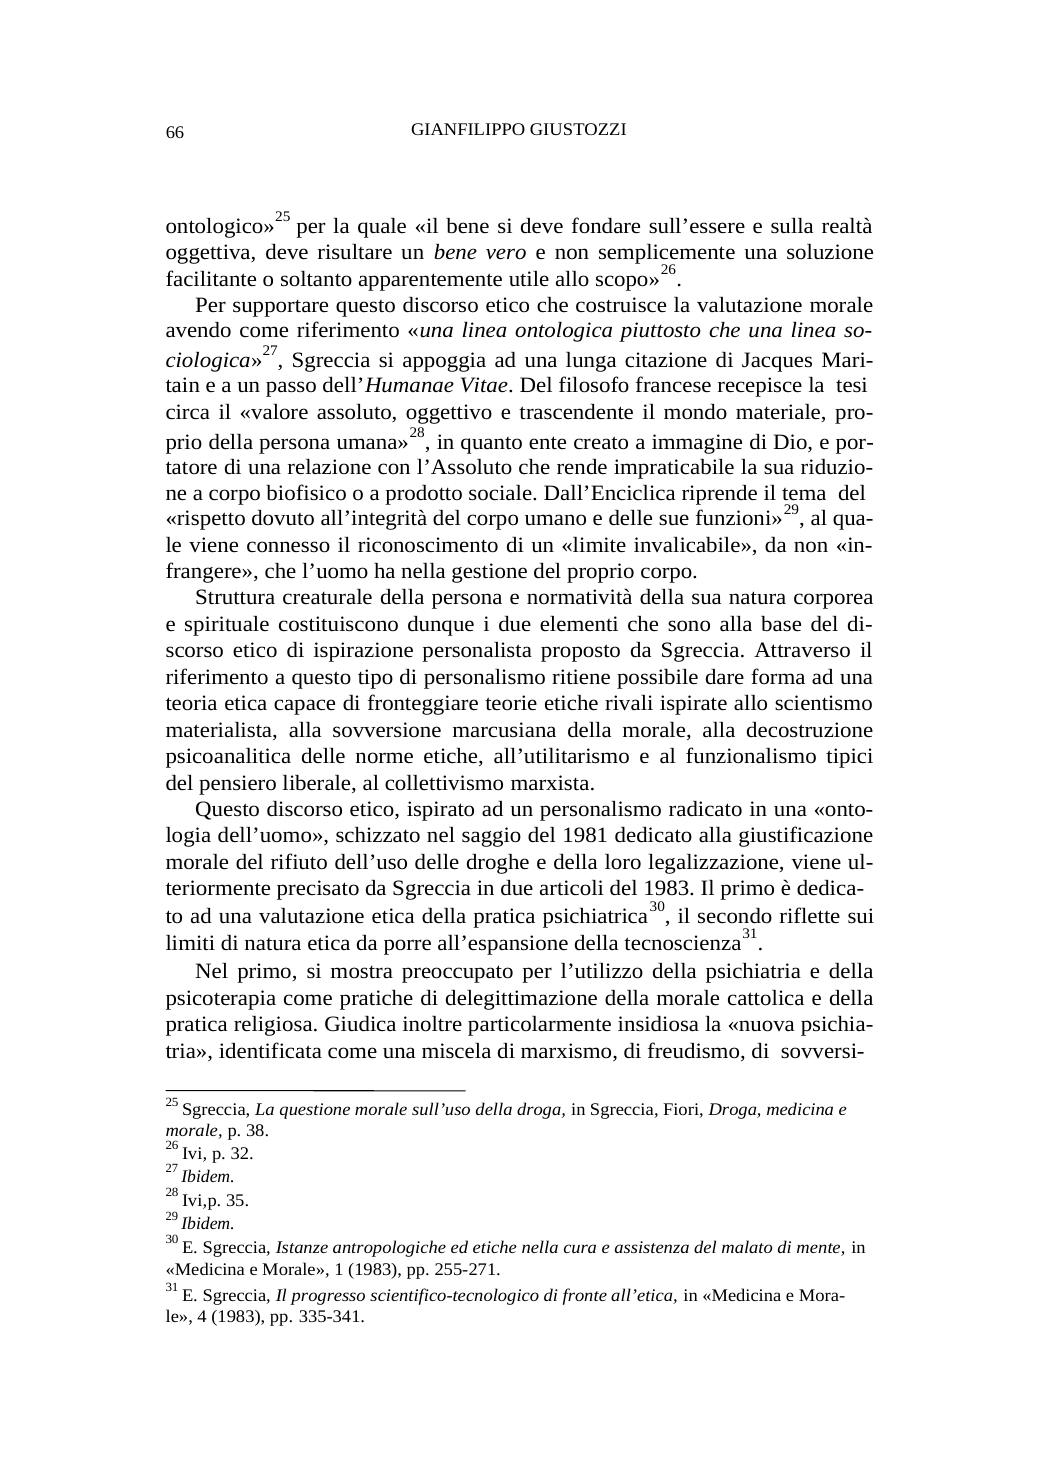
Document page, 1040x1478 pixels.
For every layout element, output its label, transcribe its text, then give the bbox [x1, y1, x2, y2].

text 28 Ivi,p. 35. [165, 1187, 896, 1211]
text Struttura creaturale della persona e normatività della sua natura corporea e spirituale costituiscono dunque i due elementi che sono alla base del di- scorso etico di ispirazione personalista proposto da Sgreccia. Attraverso il riferimento a questo tipo di personalismo ritiene possibile dare forma ad una teoria etica capace di fronteggiare teorie etiche rivali ispirate allo scientismo materialista, alla sovversione marcusiana della morale, alla decostruzione psicoanalitica delle norme etiche, all’utilitarismo e al funzionalismo tipici del pensiero liberale, al collettivismo marxista. [165, 584, 874, 795]
text to ad una valutazione etica della pratica psichiatrica30, il secondo riflette sui limiti di natura etica da porre all’espansione della tecnoscienza31. [165, 902, 874, 955]
text Per supportare questo discorso etico che costruisce la valutazione morale avendo come riferimento «una linea ontologica piuttosto che una linea so- ciologica»27, Sgreccia si appoggia ad una lunga citazione di Jacques Mari- tain e a un passo dell’Humanae Vitae. Del filosofo francese recepisce la tesi [165, 292, 874, 397]
text 29 Ibidem. [165, 1211, 896, 1234]
text «Medicina e Morale», 1 (1983), pp. 255-271. [165, 1259, 896, 1279]
text Nel primo, si mostra preoccupato per l’utilizzo della psichiatria e della psicoterapia come pratiche di delegittimazione della morale cattolica e della pratica religiosa. Giudica inoltre particolarmente insidiosa la «nuova psichia- tria», identificata come una miscela di marxismo, di freudismo, di sovversi- [165, 958, 875, 1063]
text 27 Ibidem. [165, 1163, 896, 1187]
text le viene connesso il riconoscimento di un «limite invalicabile», da non «in- frangere», che l’uomo ha nella gestione del proprio corpo. [165, 532, 874, 583]
text ontologico»25 per la quale «il bene si deve fondare sull’essere e sulla realtà oggettiva, deve risultare un bene vero e non semplicemente una soluzione facilitante o soltanto apparentemente utile allo scopo»26. [165, 212, 874, 291]
text «rispetto dovuto all’integrità del corpo umano e delle sue funzioni»29, al qua- [165, 505, 896, 531]
text circa il «valore assoluto, oggettivo e trascendente il mondo materiale, pro- prio della persona umana»28, in quanto ente creato a immagine di Dio, e por- tatore di una relazione con l’Assoluto che rende impraticabile la sua riduzio- ne a corpo biofisico o a prodotto sociale. Dall’Enciclica riprende il tema del [165, 399, 874, 505]
text 30 E. Sgreccia, Istanze antropologiche ed etiche nella cura e assistenza del malato di mente, in [165, 1234, 896, 1258]
text 25 Sgreccia, La questione morale sull’uso della droga, in Sgreccia, Fiori, Droga, medicina e morale, p. 38. [165, 1094, 896, 1140]
text 31 E. Sgreccia, Il progresso scientifico-tecnologico di fronte all’etica, in «Medicina e Mora- le», 4 (1983), pp. 335-341. [165, 1280, 866, 1326]
text Questo discorso etico, ispirato ad un personalismo radicato in una «onto- logia dell’uomo», schizzato nel saggio del 1981 dedicato alla giustificazione morale del rifiuto dell’uso delle droghe e della loro legalizzazione, viene ul- teriormente precisato da Sgreccia in due articoli del 1983. Il primo è dedica- [165, 796, 874, 901]
text 26 Ivi, p. 32. [165, 1141, 896, 1163]
